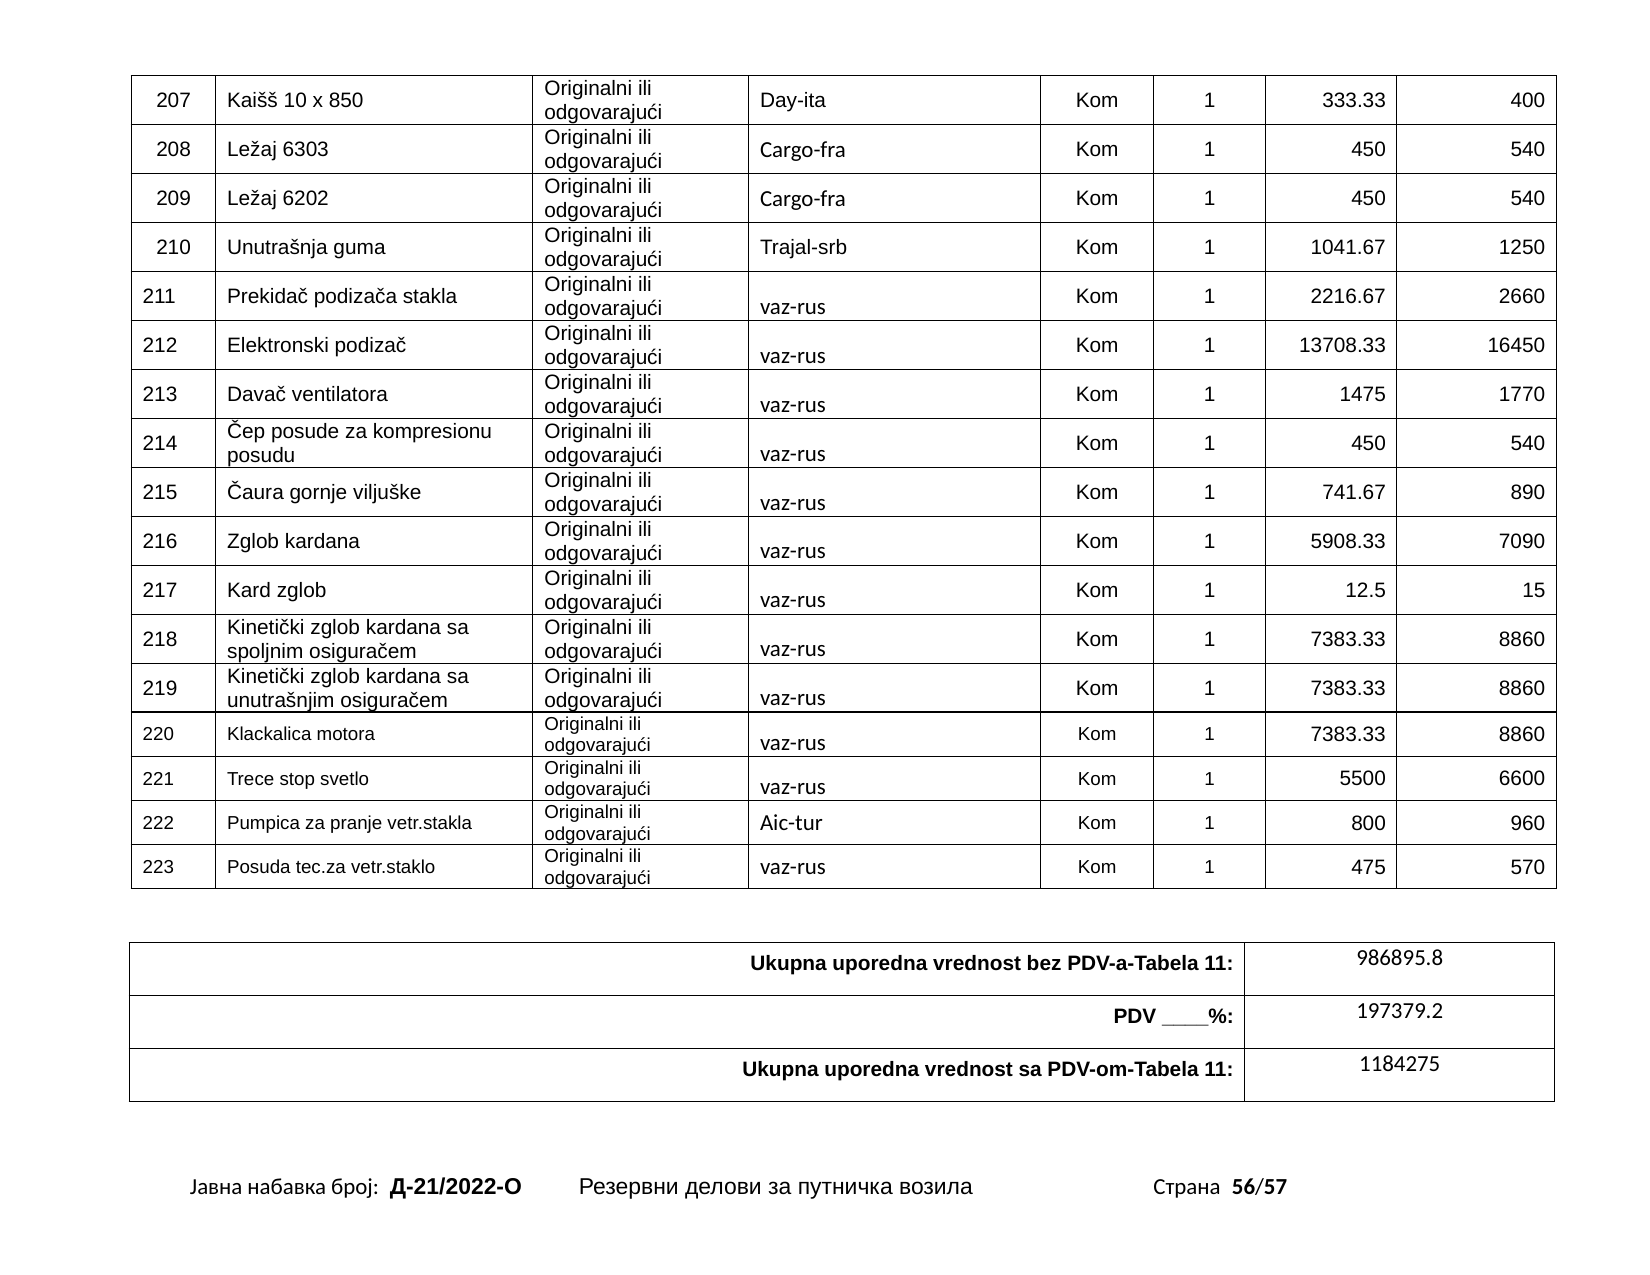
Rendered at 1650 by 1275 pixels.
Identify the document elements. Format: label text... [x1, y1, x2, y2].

table_cell Kom [1041, 757, 1153, 800]
table_cell vaz-rus [749, 757, 1040, 800]
table_cell Elektronski podizač [216, 321, 532, 369]
table_cell Originalni ili odgovarajući [533, 223, 748, 271]
table_cell 5500 [1266, 757, 1396, 800]
table_cell 1 [1154, 321, 1265, 369]
table_cell 7090 [1397, 517, 1556, 564]
table_cell 1 [1154, 517, 1265, 564]
table_cell Kom [1041, 76, 1153, 124]
table_cell 13708.33 [1266, 321, 1396, 369]
table_cell 218 [132, 615, 215, 662]
table_cell Kom [1041, 615, 1153, 662]
table_cell Prekidač podizača stakla [216, 272, 532, 320]
table_cell 219 [132, 664, 215, 711]
table_cell Pumpica za pranje vetr.stakla [216, 801, 532, 844]
table_cell Originalni ili odgovarajući [533, 757, 748, 800]
table_cell Kaišš 10 x 850 [216, 76, 532, 124]
table_cell Kom [1041, 370, 1153, 418]
table_cell Kom [1041, 419, 1153, 467]
table_cell 1 [1154, 801, 1265, 844]
table_cell 212 [132, 321, 215, 369]
table_cell Kom [1041, 174, 1153, 222]
table_cell 6600 [1397, 757, 1556, 800]
table_cell PDV ____%: [130, 996, 1244, 1048]
table_cell 5908.33 [1266, 517, 1396, 564]
table_cell vaz-rus [749, 272, 1040, 320]
table_cell Trece stop svetlo [216, 757, 532, 800]
table_cell Originalni ili odgovarajući [533, 370, 748, 418]
table_cell vaz-rus [749, 468, 1040, 516]
table_cell vaz-rus [749, 370, 1040, 418]
table_cell Originalni ili odgovarajući [533, 174, 748, 222]
table_cell 1 [1154, 845, 1265, 888]
table_cell 1 [1154, 713, 1265, 756]
table_cell Kard zglob [216, 566, 532, 613]
table_cell 475 [1266, 845, 1396, 888]
table_cell Originalni ili odgovarajući [533, 615, 748, 662]
table_cell Kinetički zglob kardana sa unutrašnjim osiguračem [216, 664, 532, 711]
table_cell Originalni ili odgovarajući [533, 125, 748, 173]
table_cell 1184275 [1245, 1049, 1554, 1101]
table_cell 1 [1154, 125, 1265, 173]
table_cell 1 [1154, 615, 1265, 662]
table_cell 1 [1154, 76, 1265, 124]
table_cell Kom [1041, 713, 1153, 756]
table_cell vaz-rus [749, 517, 1040, 564]
table_cell vaz-rus [749, 615, 1040, 662]
table_cell Davač ventilatora [216, 370, 532, 418]
table_cell 890 [1397, 468, 1556, 516]
table_cell 400 [1397, 76, 1556, 124]
table_cell Posuda tec.za vetr.staklo [216, 845, 532, 888]
table_cell 741.67 [1266, 468, 1396, 516]
table_cell 8860 [1397, 713, 1556, 756]
table_cell Kom [1041, 664, 1153, 711]
table_cell 207 [132, 76, 215, 124]
table_cell 209 [132, 174, 215, 222]
table_cell Originalni ili odgovarajući [533, 76, 748, 124]
table_cell 8860 [1397, 664, 1556, 711]
table_cell Kom [1041, 566, 1153, 613]
table_cell 450 [1266, 419, 1396, 467]
table_cell 215 [132, 468, 215, 516]
table_cell 210 [132, 223, 215, 271]
table_cell Čep posude za kompresionu posudu [216, 419, 532, 467]
table_cell 222 [132, 801, 215, 844]
table_cell 1 [1154, 223, 1265, 271]
table_cell Kom [1041, 517, 1153, 564]
table_cell 1 [1154, 566, 1265, 613]
table_cell Klackalica motora [216, 713, 532, 756]
table_cell 800 [1266, 801, 1396, 844]
table_cell 16450 [1397, 321, 1556, 369]
table_cell Ležaj 6303 [216, 125, 532, 173]
table_cell Kom [1041, 801, 1153, 844]
table_cell 221 [132, 757, 215, 800]
table_cell 1 [1154, 272, 1265, 320]
table_cell 217 [132, 566, 215, 613]
table_cell 540 [1397, 125, 1556, 173]
table_cell 7383.33 [1266, 664, 1396, 711]
table_cell Kom [1041, 272, 1153, 320]
table_cell Cargo-fra [749, 174, 1040, 222]
table_cell 960 [1397, 801, 1556, 844]
table_cell Originalni ili odgovarajući [533, 664, 748, 711]
table_cell Kom [1041, 468, 1153, 516]
table_cell Ukupna uporedna vrednost sa PDV-om-Tabela 11: [130, 1049, 1244, 1101]
table_cell 1 [1154, 664, 1265, 711]
table_cell 450 [1266, 174, 1396, 222]
table_cell 570 [1397, 845, 1556, 888]
table_cell 15 [1397, 566, 1556, 613]
table_cell vaz-rus [749, 321, 1040, 369]
table_cell 1 [1154, 757, 1265, 800]
table_cell Originalni ili odgovarajući [533, 517, 748, 564]
table_cell Cargo-fra [749, 125, 1040, 173]
table_cell 333.33 [1266, 76, 1396, 124]
table_cell Čaura gornje viljuške [216, 468, 532, 516]
table_cell 1475 [1266, 370, 1396, 418]
table_cell 1250 [1397, 223, 1556, 271]
table_cell Originalni ili odgovarajući [533, 272, 748, 320]
table_cell Originalni ili odgovarajući [533, 801, 748, 844]
table_cell 208 [132, 125, 215, 173]
table_cell 8860 [1397, 615, 1556, 662]
table_cell vaz-rus [749, 845, 1040, 888]
table_cell 214 [132, 419, 215, 467]
table_cell 1041.67 [1266, 223, 1396, 271]
table_cell Originalni ili odgovarajući [533, 713, 748, 756]
table_cell Ležaj 6202 [216, 174, 532, 222]
table_cell 2216.67 [1266, 272, 1396, 320]
table_cell vaz-rus [749, 419, 1040, 467]
table_cell vaz-rus [749, 664, 1040, 711]
table_header Ukupna uporedna vrednost bez PDV-a-Tabela 11: [130, 943, 1244, 995]
table_cell 7383.33 [1266, 713, 1396, 756]
table_cell 213 [132, 370, 215, 418]
table_cell Zglob kardana [216, 517, 532, 564]
table_cell Originalni ili odgovarajući [533, 419, 748, 467]
table_cell 1 [1154, 468, 1265, 516]
table_cell 220 [132, 713, 215, 756]
table_cell 216 [132, 517, 215, 564]
table_cell 7383.33 [1266, 615, 1396, 662]
table_cell 1 [1154, 174, 1265, 222]
table_cell Day-ita [749, 76, 1040, 124]
table_cell Kom [1041, 223, 1153, 271]
table_cell Aic-tur [749, 801, 1040, 844]
table_cell vaz-rus [749, 566, 1040, 613]
table_cell 540 [1397, 174, 1556, 222]
table_cell 197379.2 [1245, 996, 1554, 1048]
table_cell vaz-rus [749, 713, 1040, 756]
table_cell Kom [1041, 845, 1153, 888]
table_cell 211 [132, 272, 215, 320]
table_cell 223 [132, 845, 215, 888]
table_cell Unutrašnja guma [216, 223, 532, 271]
table_cell Originalni ili odgovarajući [533, 468, 748, 516]
table_cell 12.5 [1266, 566, 1396, 613]
table_cell Originalni ili odgovarajući [533, 566, 748, 613]
table_header 986895.8 [1245, 943, 1554, 995]
table_cell 1 [1154, 370, 1265, 418]
table_cell Originalni ili odgovarajući [533, 321, 748, 369]
table_cell Kinetički zglob kardana sa spoljnim osiguračem [216, 615, 532, 662]
table_cell 1 [1154, 419, 1265, 467]
table_cell 1770 [1397, 370, 1556, 418]
table_cell Kom [1041, 321, 1153, 369]
table_cell 450 [1266, 125, 1396, 173]
table_cell 540 [1397, 419, 1556, 467]
table_cell Kom [1041, 125, 1153, 173]
table_cell 2660 [1397, 272, 1556, 320]
table_cell Originalni ili odgovarajući [533, 845, 748, 888]
table_cell Trajal-srb [749, 223, 1040, 271]
